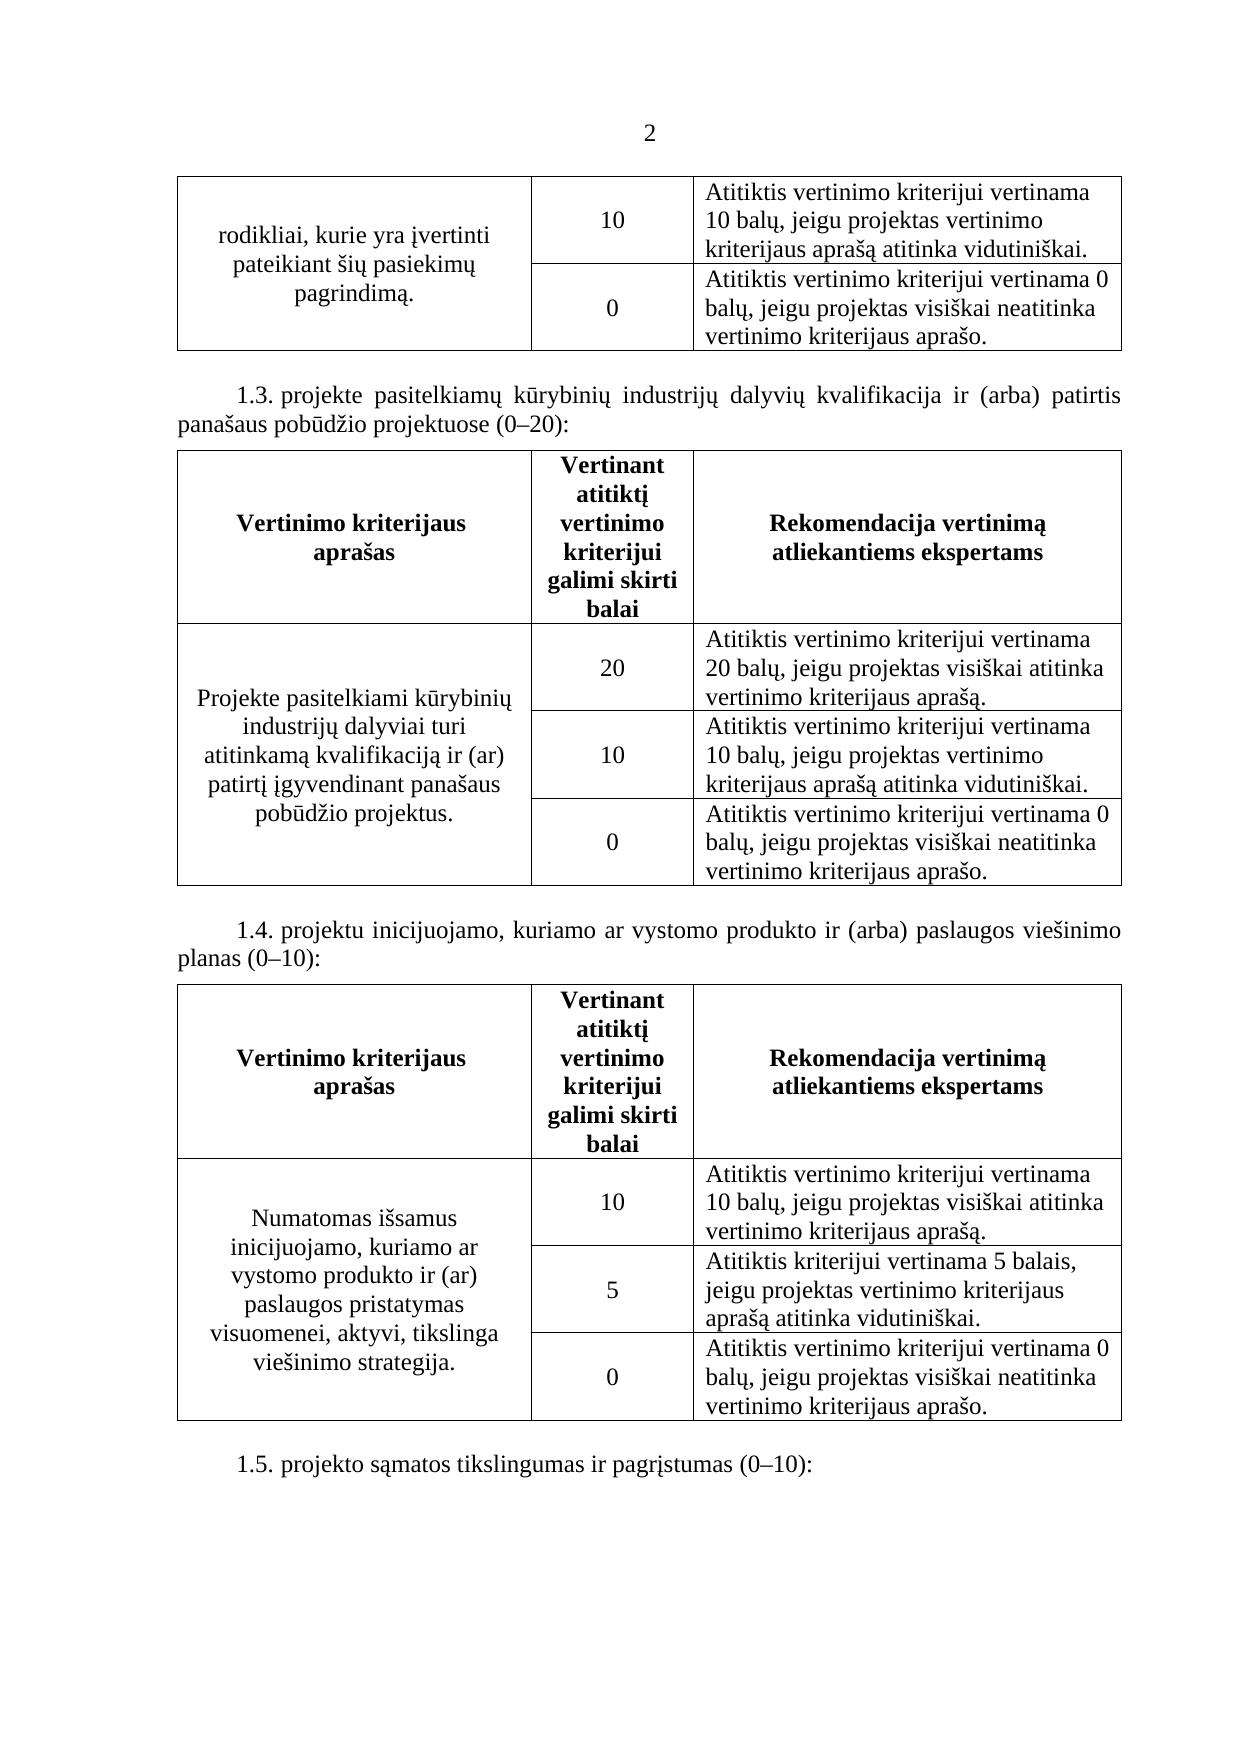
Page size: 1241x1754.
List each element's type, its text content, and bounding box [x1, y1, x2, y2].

table_header Vertinimo kriterijaus aprašas [178, 985, 531, 1158]
table_cell Atitiktis vertinimo kriterijui vertinama 20 balų, jeigu projektas visiškai atitinka vertinimo kriterijaus aprašą. [694, 624, 1121, 710]
table_header Vertinimo kriterijaus aprašas [178, 451, 531, 623]
text 1.4. projektu inicijuojamo, kuriamo ar vystomo produkto ir (arba) paslaugos viešinimo planas (0–10): [177, 915, 1122, 972]
table_cell 0 [532, 1333, 693, 1419]
table_cell 10 [532, 1159, 693, 1245]
table_cell 5 [532, 1246, 693, 1332]
table_cell Atitiktis vertinimo kriterijui vertinama 0 balų, jeigu projektas visiškai neatitinka vertinimo kriterijaus aprašo. [694, 264, 1121, 350]
table_cell Atitiktis vertinimo kriterijui vertinama 10 balų, jeigu projektas visiškai atitinka vertinimo kriterijaus aprašą. [694, 1159, 1121, 1245]
table_cell Projekte pasitelkiami kūrybinių industrijų dalyviai turi atitinkamą kvalifikaciją ir (ar) patirtį įgyvendinant panašaus pobūdžio projektus. [178, 624, 531, 885]
table_cell Numatomas išsamus inicijuojamo, kuriamo ar vystomo produkto ir (ar) paslaugos pristatymas visuomenei, aktyvi, tikslinga viešinimo strategija. [178, 1159, 531, 1419]
table_header Vertinant atitiktį vertinimo kriterijui galimi skirti balai [532, 451, 693, 623]
table_cell 0 [532, 799, 693, 885]
table_cell 10 [532, 711, 693, 798]
table_cell Atitiktis vertinimo kriterijui vertinama 10 balų, jeigu projektas vertinimo kriterijaus aprašą atitinka vidutiniškai. [694, 711, 1121, 798]
text 1.3. projekte pasitelkiamų kūrybinių industrijų dalyvių kvalifikacija ir (arba) patirtis panašaus pobūdžio projektuose (0–20): [177, 380, 1122, 437]
table_cell 0 [532, 264, 693, 350]
table_header Rekomendacija vertinimą atliekantiems ekspertams [694, 985, 1121, 1158]
table_cell Atitiktis vertinimo kriterijui vertinama 0 balų, jeigu projektas visiškai neatitinka vertinimo kriterijaus aprašo. [694, 799, 1121, 885]
text 1.5. projekto sąmatos tikslingumas ir pagrįstumas (0–10): [177, 1449, 1122, 1478]
table_cell Atitiktis kriterijui vertinama 5 balais, jeigu projektas vertinimo kriterijaus aprašą atitinka vidutiniškai. [694, 1246, 1121, 1332]
table_cell 20 [532, 624, 693, 710]
table_cell Atitiktis vertinimo kriterijui vertinama 10 balų, jeigu projektas vertinimo kriterijaus aprašą atitinka vidutiniškai. [694, 177, 1121, 263]
table_cell Atitiktis vertinimo kriterijui vertinama 0 balų, jeigu projektas visiškai neatitinka vertinimo kriterijaus aprašo. [694, 1333, 1121, 1419]
table_cell 10 [532, 177, 693, 263]
table_header Rekomendacija vertinimą atliekantiems ekspertams [694, 451, 1121, 623]
table_header Vertinant atitiktį vertinimo kriterijui galimi skirti balai [532, 985, 693, 1158]
table_cell rodikliai, kurie yra įvertinti pateikiant šių pasiekimų pagrindimą. [178, 177, 531, 350]
